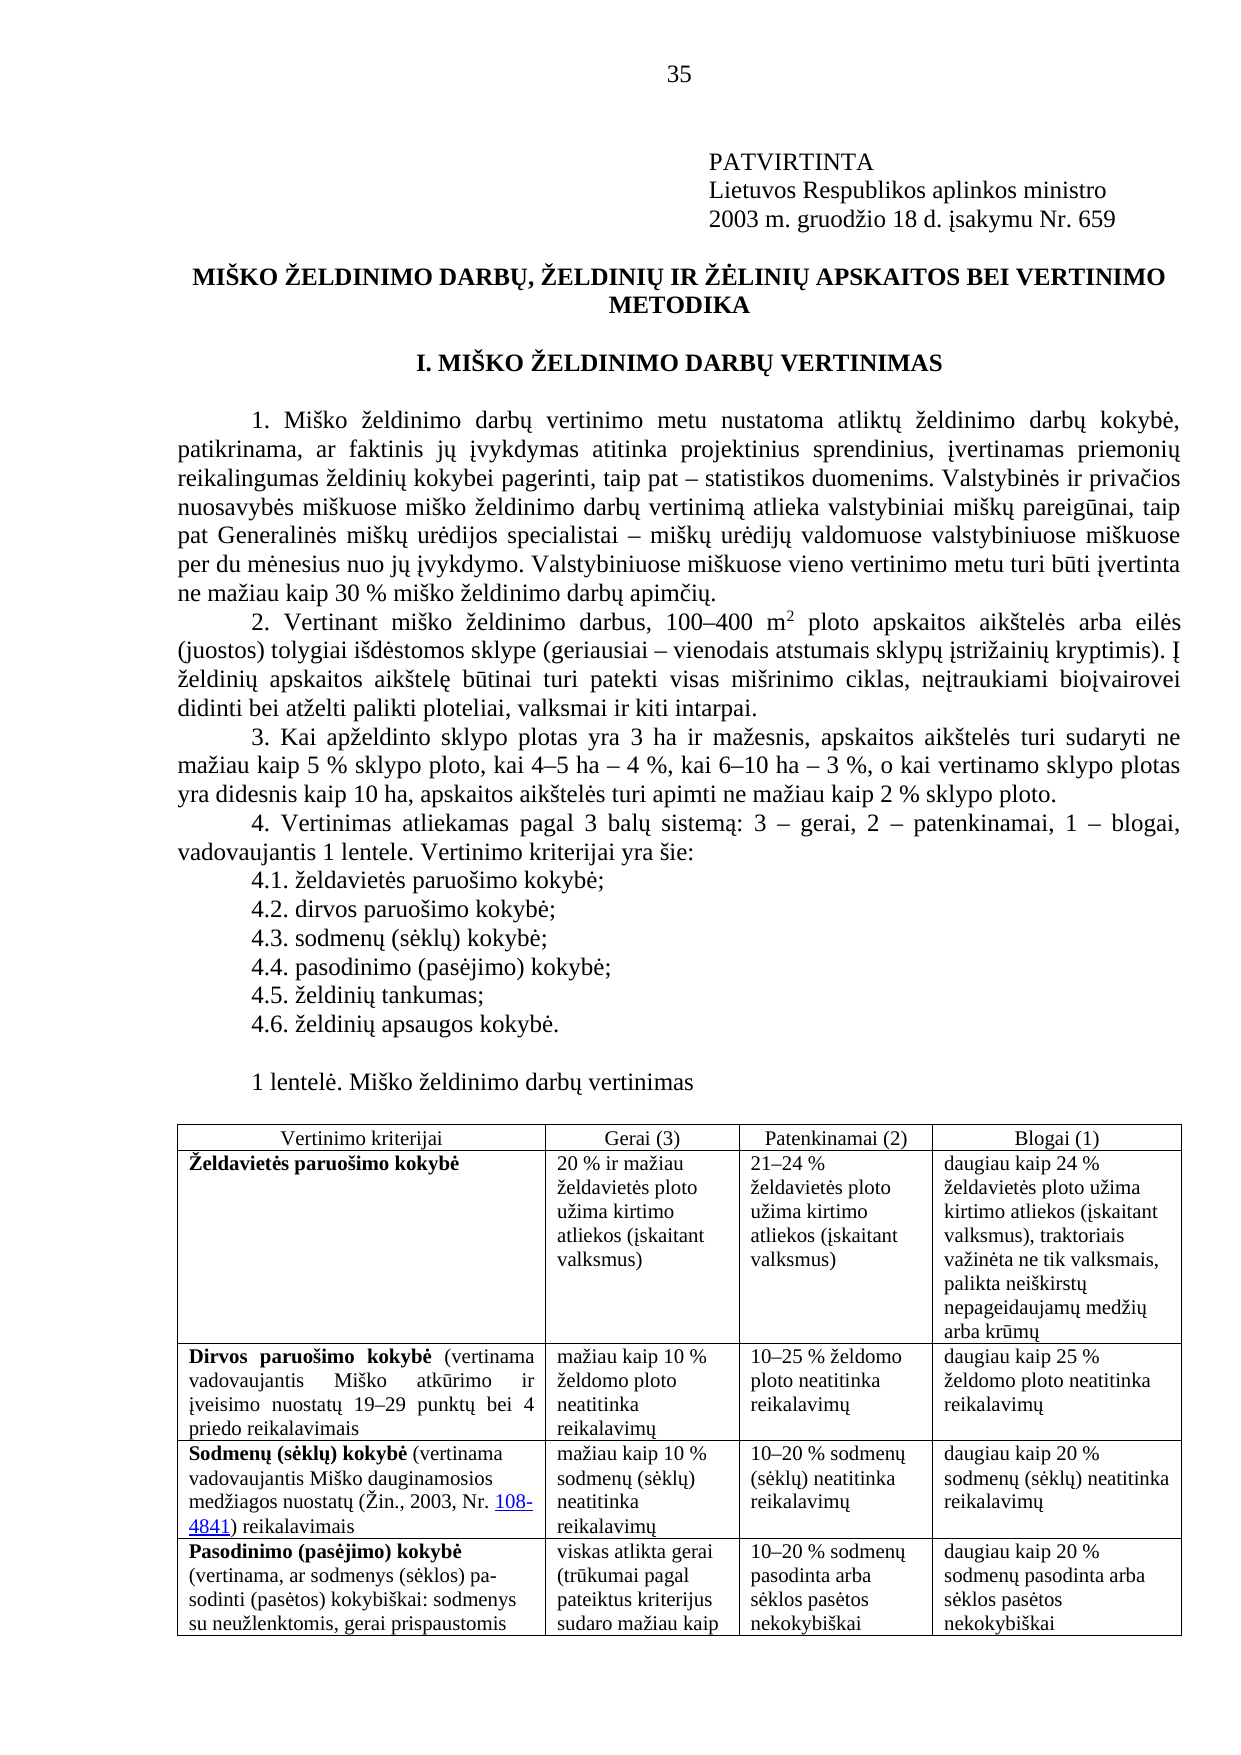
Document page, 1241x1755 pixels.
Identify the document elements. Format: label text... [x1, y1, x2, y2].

text 4.6. želdinių apsaugos kokybė. [177, 1009, 1181, 1038]
text 1 lentelė. Miško želdinimo darbų vertinimas [177, 1067, 1181, 1096]
table_cell mažiau kaip 10 % sodmenų (sėklų) neatitinka reikalavimų [546, 1441, 739, 1538]
table_cell Dirvos paruošimo kokybė (vertinama vadovaujantis Miško atkūrimo ir įveisimo nuostatų 19–29 punktų bei 4 priedo reikalavimais [178, 1344, 545, 1440]
text I. MIŠKO ŽELDINIMO DARBŲ VERTINIMAS [177, 348, 1181, 377]
table_cell 10–20 % sodmenų pasodinta arba sėklos pasėtos nekokybiškai [740, 1539, 932, 1635]
text 1. Miško želdinimo darbų vertinimo metu nustatoma atliktų želdinimo darbų kokybė, patikrinama, ar faktinis jų įvykdymas atitinka projektinius sprendinius, įvertinamas priemonių reikalingumas želdinių kokybei pagerinti, taip pat – statistikos duomenims. Valstybinės ir privačios nuosavybės miškuose miško želdinimo darbų vertinimą atlieka valstybiniai miškų pareigūnai, taip pat Generalinės miškų urėdijos specialistai – miškų urėdijų valdomuose valstybiniuose miškuose per du mėnesius nuo jų įvykdymo. Valstybiniuose miškuose vieno vertinimo metu turi būti įvertinta ne mažiau kaip 30 % miško želdinimo darbų apimčių. [177, 406, 1181, 607]
table_header Gerai (3) [546, 1125, 739, 1149]
table_cell viskas atlikta gerai (trūkumai pagal pateiktus kriterijus sudaro mažiau kaip [546, 1539, 739, 1635]
table_cell daugiau kaip 20 % sodmenų (sėklų) neatitinka reikalavimų [933, 1441, 1181, 1538]
table_header Vertinimo kriterijai [178, 1125, 545, 1149]
text Lietuvos Respublikos aplinkos ministro [177, 176, 1181, 204]
text 4.2. dirvos paruošimo kokybė; [177, 894, 1181, 923]
text 3. Kai apželdinto sklypo plotas yra 3 ha ir mažesnis, apskaitos aikštelės turi sudaryti ne mažiau kaip 5 % sklypo ploto, kai 4–5 ha – 4 %, kai 6–10 ha – 3 %, o kai vertinamo sklypo plotas yra didesnis kaip 10 ha, apskaitos aikštelės turi apimti ne mažiau kaip 2 % sklypo ploto. [177, 722, 1181, 808]
table_cell Sodmenų (sėklų) kokybė (vertinama vadovaujantis Miško dauginamosios medžiagos nuostatų (Žin., 2003, Nr. 108-4841) reikalavimais [178, 1441, 545, 1538]
text 4. Vertinimas atliekamas pagal 3 balų sistemą: 3 – gerai, 2 – patenkinamai, 1 – blogai, vadovaujantis 1 lentele. Vertinimo kriterijai yra šie: [177, 808, 1181, 866]
table_header Patenkinamai (2) [740, 1125, 932, 1149]
table_cell 10–25 % želdomo ploto neatitinka reikalavimų [740, 1344, 932, 1440]
table_cell daugiau kaip 20 % sodmenų pasodinta arba sėklos pasėtos nekokybiškai [933, 1539, 1181, 1635]
text 4.4. pasodinimo (pasėjimo) kokybė; [177, 952, 1181, 981]
table_cell mažiau kaip 10 % želdomo ploto neatitinka reikalavimų [546, 1344, 739, 1440]
table_header Blogai (1) [933, 1125, 1181, 1149]
table_cell 20 % ir mažiau želdavietės ploto užima kirtimo atliekos (įskaitant valksmus) [546, 1151, 739, 1343]
text 4.3. sodmenų (sėklų) kokybė; [177, 923, 1181, 952]
text 2. Vertinant miško želdinimo darbus, 100–400 m2 ploto apskaitos aikštelės arba eilės (juostos) tolygiai išdėstomos sklype (geriausiai – vienodais atstumais sklypų įstrižainių kryptimis). Į želdinių apskaitos aikštelę būtinai turi patekti visas mišrinimo ciklas, neįtraukiami bioįvairovei didinti bei atželti palikti ploteliai, valksmai ir kiti intarpai. [177, 607, 1181, 722]
table_cell daugiau kaip 25 % želdomo ploto neatitinka reikalavimų [933, 1344, 1181, 1440]
text 4.5. želdinių tankumas; [177, 981, 1181, 1009]
table_cell 21–24 % želdavietės ploto užima kirtimo atliekos (įskaitant valksmus) [740, 1151, 932, 1343]
table_cell daugiau kaip 24 % želdavietės ploto užima kirtimo atliekos (įskaitant valksmus), traktoriais važinėta ne tik valksmais, palikta neiškirstų nepageidaujamų medžių arba krūmų [933, 1151, 1181, 1343]
table_cell Pasodinimo (pasėjimo) kokybė (vertinama, ar sodmenys (sėklos) pa-sodinti (pasėtos) kokybiškai: sodmenys su neužlenktomis, gerai prispaustomis [178, 1539, 545, 1635]
table_cell Želdavietės paruošimo kokybė [178, 1151, 545, 1343]
text 2003 m. gruodžio 18 d. įsakymu Nr. 659 [177, 204, 1181, 233]
text MIŠKO ŽELDINIMO DARBŲ, ŽELDINIŲ IR ŽĖLINIŲ APSKAITOS BEI VERTINIMO METODIKA [177, 262, 1181, 319]
text 4.1. želdavietės paruošimo kokybė; [177, 866, 1181, 894]
table_cell 10–20 % sodmenų (sėklų) neatitinka reikalavimų [740, 1441, 932, 1538]
text PATVIRTINTA [177, 147, 1181, 176]
